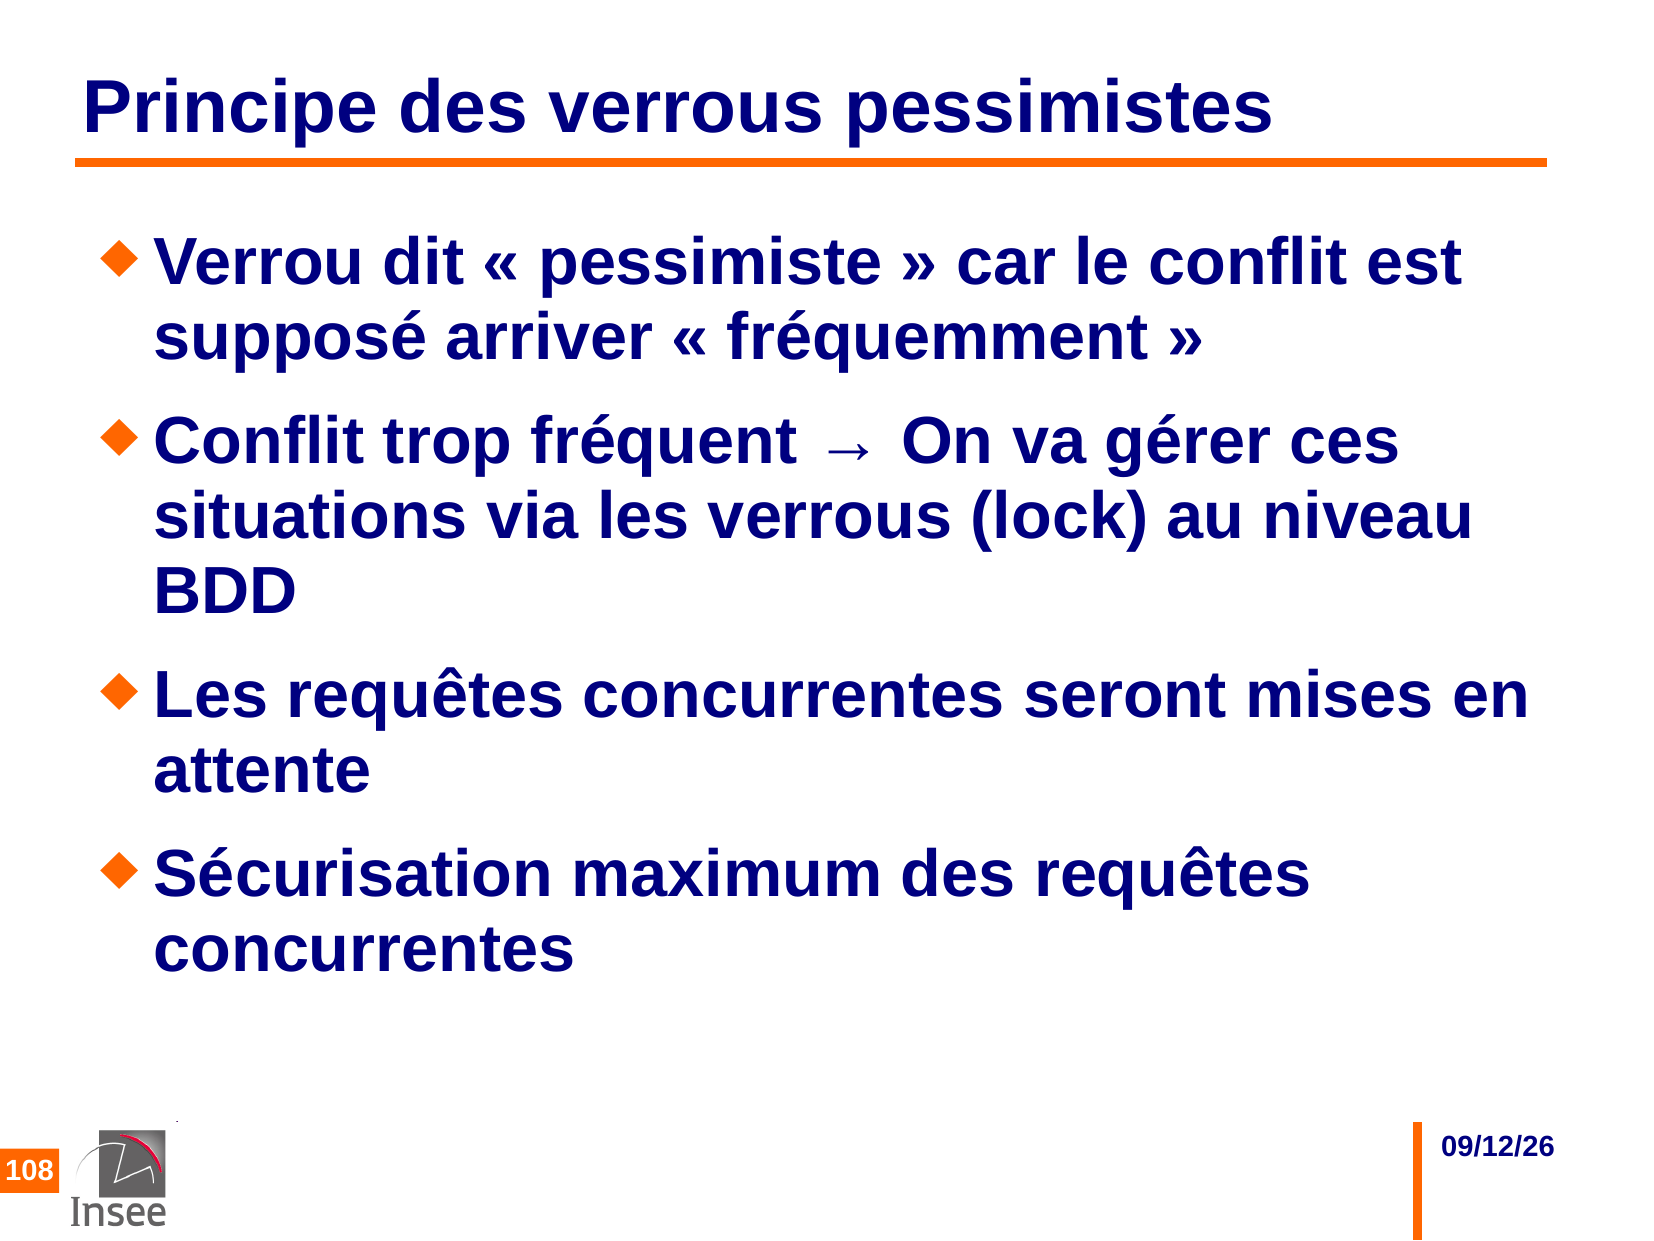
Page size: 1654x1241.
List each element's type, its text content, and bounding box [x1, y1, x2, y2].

picture [62, 1121, 178, 1241]
title Principe des verrous pessimistes [82, 49, 1619, 163]
list Verrou dit « pessimiste » car le conflit est supposé arriver « fréquemment » Conflit trop fréquent → On va gérer ces situations via les verrous (lock) au niveau BDD Les requêtes concurrentes seront mises en attente Sécurisation maximum des requêtes concurrentes [82, 224, 1571, 1063]
